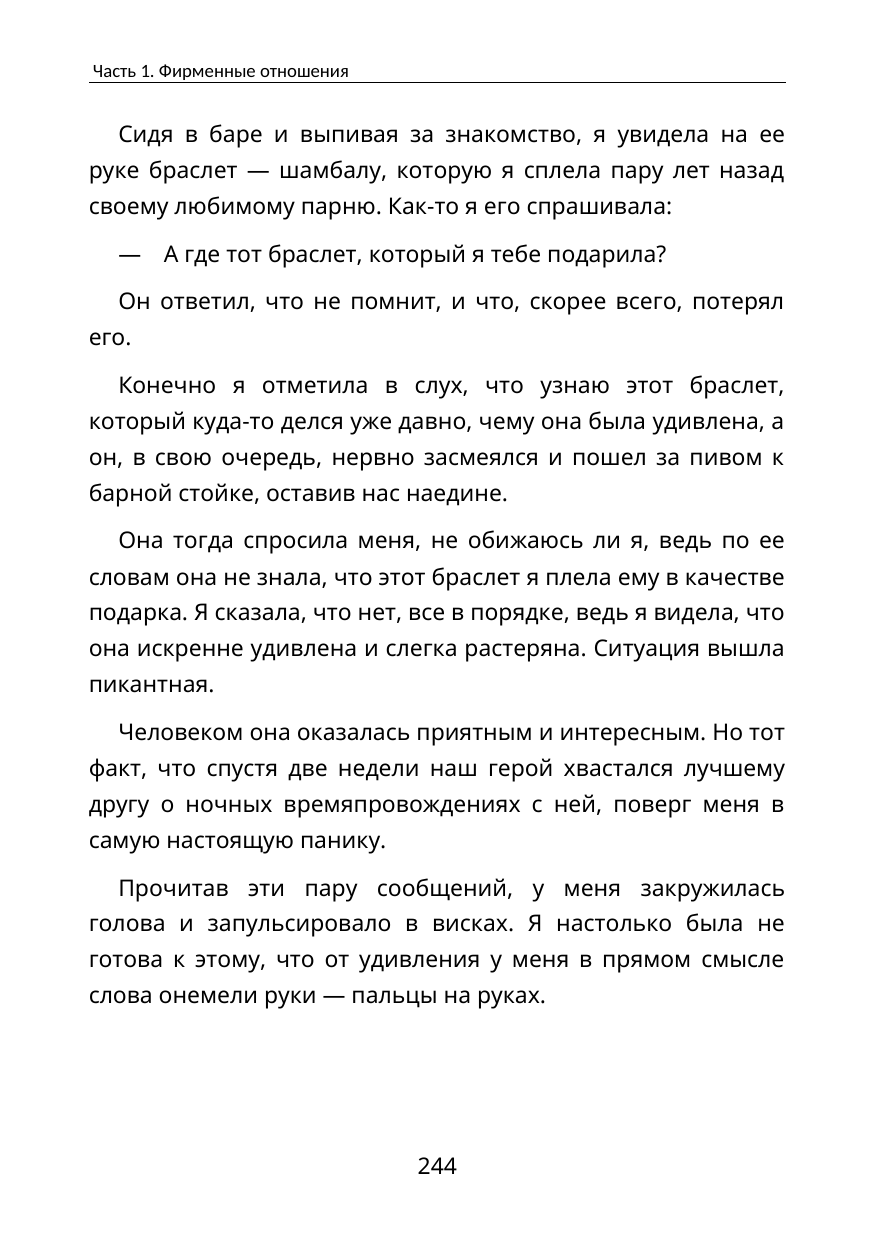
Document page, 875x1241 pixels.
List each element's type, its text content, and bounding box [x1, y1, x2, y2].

text Сидя в баре и выпивая за знакомство, я увидела на ее руке браслет — шамбалу, которую я сплела пару лет назад своему любимому парню. Как-то я его спрашивала: [88, 118, 786, 221]
text Он ответил, что не помнит, и что, скорее всего, потерял его. [88, 285, 786, 352]
text Человеком она оказалась приятным и интересным. Но тот факт, что спустя две недели наш герой хвастался лучшему другу о ночных времяпровождениях с ней, поверг меня в самую настоящую панику. [88, 716, 786, 855]
text Она тогда спросила меня, не обижаюсь ли я, ведь по ее словам она не знала, что этот браслет я плела ему в качестве подарка. Я сказала, что нет, все в порядке, ведь я видела, что она искренне удивлена и слегка растеряна. Ситуация вышла пикантная. [88, 524, 786, 699]
list А где тот браслет, который я тебе подарила? [88, 238, 786, 269]
text Конечно я отметила в слух, что узнаю этот браслет, который куда-то делся уже давно, чему она была удивлена, а он, в свою очередь, нервно засмеялся и пошел за пивом к барной стойке, оставив нас наедине. [88, 369, 786, 508]
text Прочитав эти пару сообщений, у меня закружилась голова и запульсировало в висках. Я настолько была не готова к этому, что от удивления у меня в прямом смысле слова онемели руки — пальцы на руках. [88, 871, 786, 1011]
